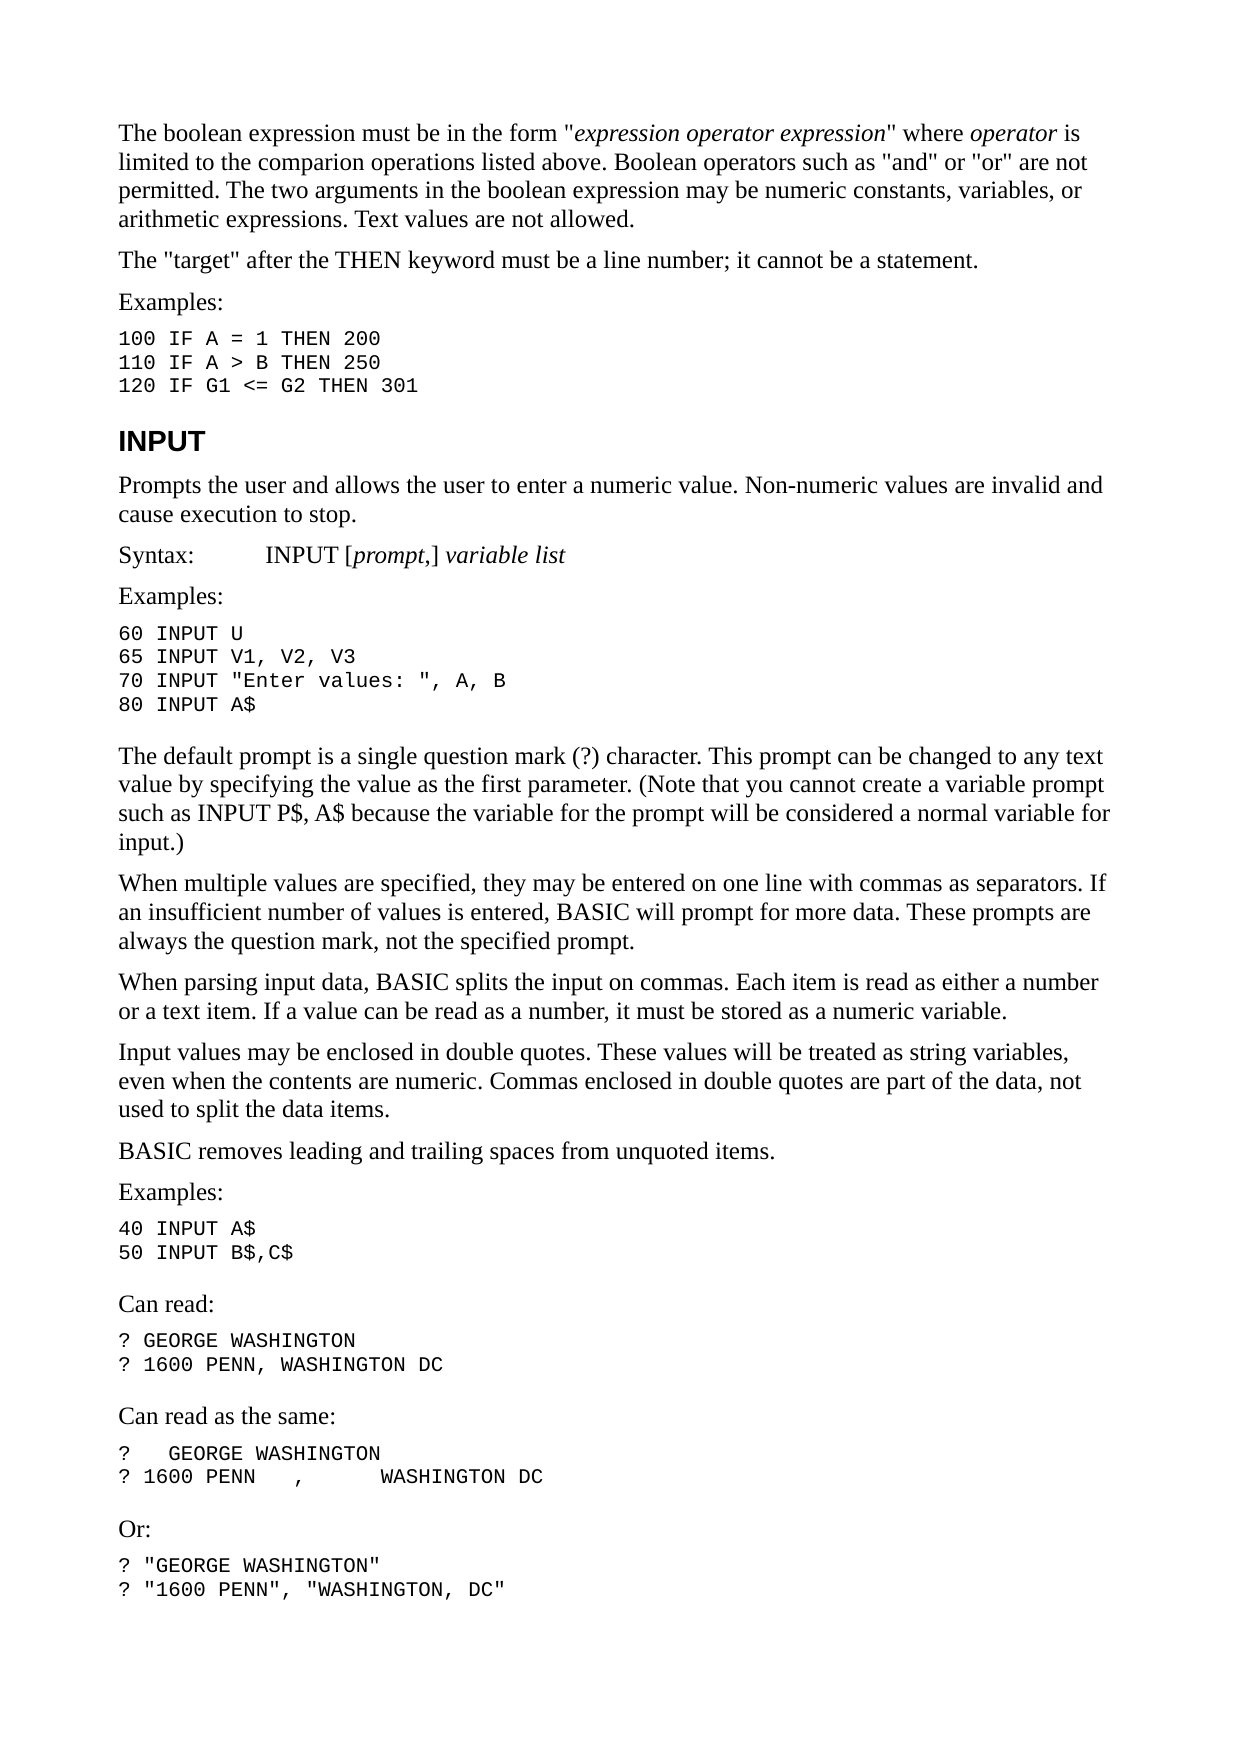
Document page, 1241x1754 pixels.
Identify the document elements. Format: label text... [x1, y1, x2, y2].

text 65 INPUT V1, V2, V3 [118, 646, 1122, 670]
text ? 1600 PENN , WASHINGTON DC [118, 1466, 1122, 1490]
text ? GEORGE WASHINGTON [118, 1443, 1122, 1466]
text The "target" after the THEN keyword must be a line number; it cannot be a statement. [118, 246, 1122, 274]
text Examples: [118, 581, 1122, 610]
text 60 INPUT U [118, 623, 1122, 646]
text 80 INPUT A$ [118, 693, 1122, 717]
text Or: [118, 1514, 1122, 1542]
text ? 1600 PENN, WASHINGTON DC [118, 1354, 1122, 1378]
text 120 IF G1 <= G2 THEN 301 [118, 375, 1122, 399]
text 50 INPUT B$,C$ [118, 1242, 1122, 1266]
text Can read: [118, 1289, 1122, 1318]
text 110 IF A > B THEN 250 [118, 352, 1122, 375]
subtitle INPUT [118, 424, 1122, 458]
text Examples: [118, 1177, 1122, 1206]
text Syntax: INPUT [prompt,] variable list [118, 540, 1122, 569]
text When multiple values are specified, they may be entered on one line with commas as separators. If an insufficient number of values is entered, BASIC will prompt for more data. These prompts are always the question mark, not the specified prompt. [118, 868, 1122, 954]
text The boolean expression must be in the form "expression operator expression" where operator is limited to the comparion operations listed above. Boolean operators such as "and" or "or" are not permitted. The two arguments in the boolean expression may be numeric constants, variables, or arithmetic expressions. Text values are not allowed. [118, 118, 1122, 233]
text Examples: [118, 287, 1122, 316]
text Can read as the same: [118, 1401, 1122, 1430]
text When parsing input data, BASIC splits the input on commas. Each item is read as either a number or a text item. If a value can be read as a number, it must be stored as a numeric variable. [118, 967, 1122, 1024]
text ? "1600 PENN", "WASHINGTON, DC" [118, 1578, 1122, 1602]
text 40 INPUT A$ [118, 1218, 1122, 1242]
text The default prompt is a single question mark (?) character. This prompt can be changed to any text value by specifying the value as the first parameter. (Note that you cannot create a variable prompt such as INPUT P$, A$ because the variable for the prompt will be considered a normal variable for input.) [118, 741, 1122, 856]
text Prompts the user and allows the user to enter a numeric value. Non-numeric values are invalid and cause execution to stop. [118, 470, 1122, 528]
text ? "GEORGE WASHINGTON" [118, 1555, 1122, 1578]
text ? GEORGE WASHINGTON [118, 1331, 1122, 1354]
text BASIC removes leading and trailing spaces from unquoted items. [118, 1136, 1122, 1164]
text 70 INPUT "Enter values: ", A, B [118, 670, 1122, 693]
text 100 IF A = 1 THEN 200 [118, 328, 1122, 352]
text Input values may be enclosed in double quotes. These values will be treated as string variables, even when the contents are numeric. Commas enclosed in double quotes are part of the data, not used to split the data items. [118, 1037, 1122, 1123]
